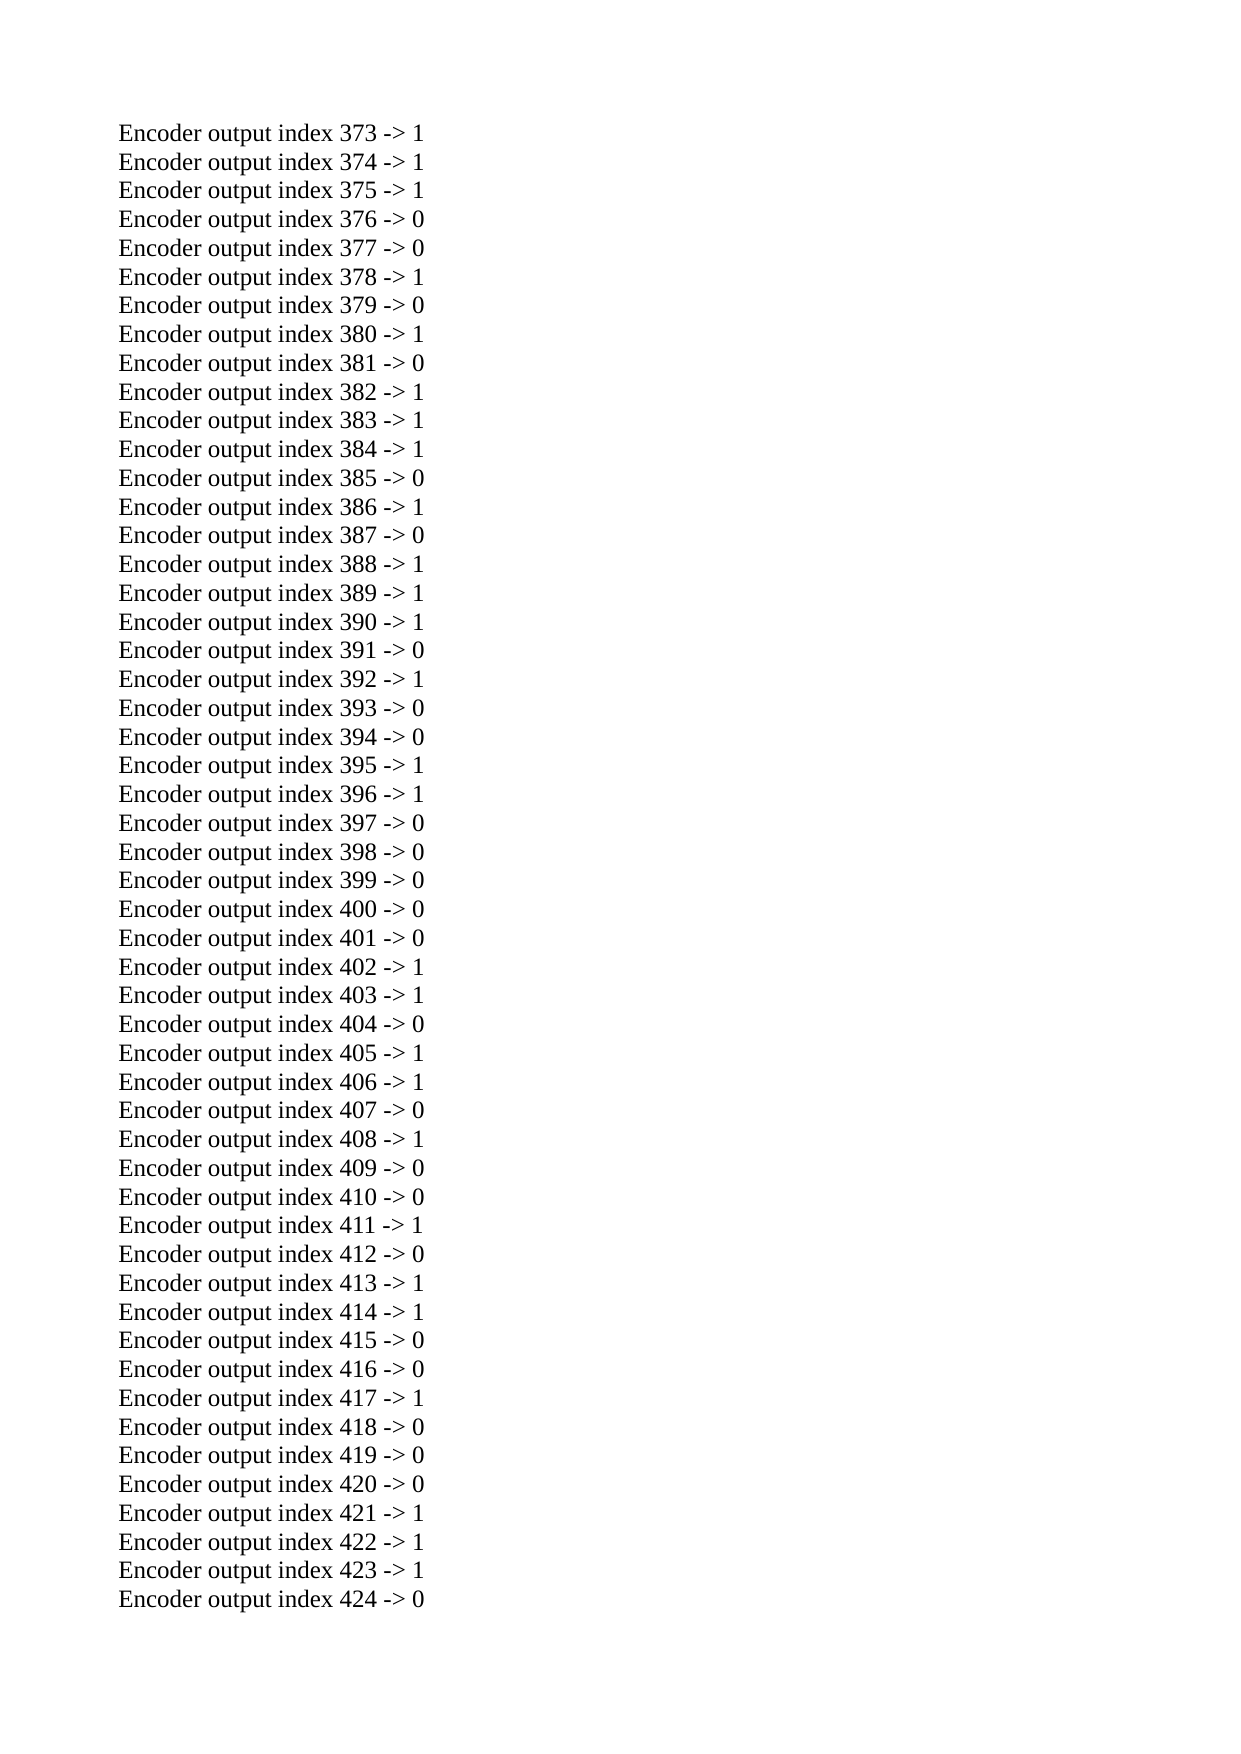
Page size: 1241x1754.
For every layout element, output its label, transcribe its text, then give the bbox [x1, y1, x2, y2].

text Encoder output index 420 -> 0 [118, 1469, 1122, 1498]
text Encoder output index 395 -> 1 [118, 751, 1122, 779]
text Encoder output index 378 -> 1 [118, 262, 1122, 291]
text Encoder output index 417 -> 1 [118, 1383, 1122, 1412]
text Encoder output index 421 -> 1 [118, 1498, 1122, 1527]
text Encoder output index 393 -> 0 [118, 693, 1122, 722]
text Encoder output index 381 -> 0 [118, 348, 1122, 377]
text Encoder output index 416 -> 0 [118, 1354, 1122, 1383]
text Encoder output index 401 -> 0 [118, 923, 1122, 952]
text Encoder output index 374 -> 1 [118, 147, 1122, 176]
text Encoder output index 375 -> 1 [118, 176, 1122, 204]
text Encoder output index 376 -> 0 [118, 204, 1122, 233]
text Encoder output index 396 -> 1 [118, 779, 1122, 808]
text Encoder output index 386 -> 1 [118, 492, 1122, 521]
text Encoder output index 380 -> 1 [118, 319, 1122, 348]
text Encoder output index 373 -> 1 [118, 118, 1122, 147]
text Encoder output index 415 -> 0 [118, 1326, 1122, 1354]
text Encoder output index 394 -> 0 [118, 722, 1122, 751]
text Encoder output index 390 -> 1 [118, 607, 1122, 636]
text Encoder output index 419 -> 0 [118, 1441, 1122, 1469]
text Encoder output index 385 -> 0 [118, 463, 1122, 492]
text Encoder output index 405 -> 1 [118, 1038, 1122, 1067]
text Encoder output index 422 -> 1 [118, 1527, 1122, 1556]
text Encoder output index 411 -> 1 [118, 1211, 1122, 1239]
text Encoder output index 408 -> 1 [118, 1124, 1122, 1153]
text Encoder output index 418 -> 0 [118, 1412, 1122, 1441]
text Encoder output index 391 -> 0 [118, 636, 1122, 664]
text Encoder output index 400 -> 0 [118, 894, 1122, 923]
text Encoder output index 410 -> 0 [118, 1182, 1122, 1211]
text Encoder output index 413 -> 1 [118, 1268, 1122, 1297]
text Encoder output index 406 -> 1 [118, 1067, 1122, 1096]
text Encoder output index 384 -> 1 [118, 434, 1122, 463]
text Encoder output index 414 -> 1 [118, 1297, 1122, 1326]
text Encoder output index 383 -> 1 [118, 406, 1122, 434]
text Encoder output index 423 -> 1 [118, 1556, 1122, 1584]
text Encoder output index 404 -> 0 [118, 1009, 1122, 1038]
text Encoder output index 382 -> 1 [118, 377, 1122, 406]
text Encoder output index 407 -> 0 [118, 1096, 1122, 1124]
text Encoder output index 379 -> 0 [118, 291, 1122, 319]
text Encoder output index 387 -> 0 [118, 521, 1122, 549]
text Encoder output index 398 -> 0 [118, 837, 1122, 866]
text Encoder output index 389 -> 1 [118, 578, 1122, 607]
text Encoder output index 377 -> 0 [118, 233, 1122, 262]
text Encoder output index 402 -> 1 [118, 952, 1122, 981]
text Encoder output index 412 -> 0 [118, 1239, 1122, 1268]
text Encoder output index 424 -> 0 [118, 1584, 1122, 1613]
text Encoder output index 397 -> 0 [118, 808, 1122, 837]
text Encoder output index 409 -> 0 [118, 1153, 1122, 1182]
text Encoder output index 403 -> 1 [118, 981, 1122, 1009]
text Encoder output index 399 -> 0 [118, 866, 1122, 894]
text Encoder output index 388 -> 1 [118, 549, 1122, 578]
text Encoder output index 392 -> 1 [118, 664, 1122, 693]
